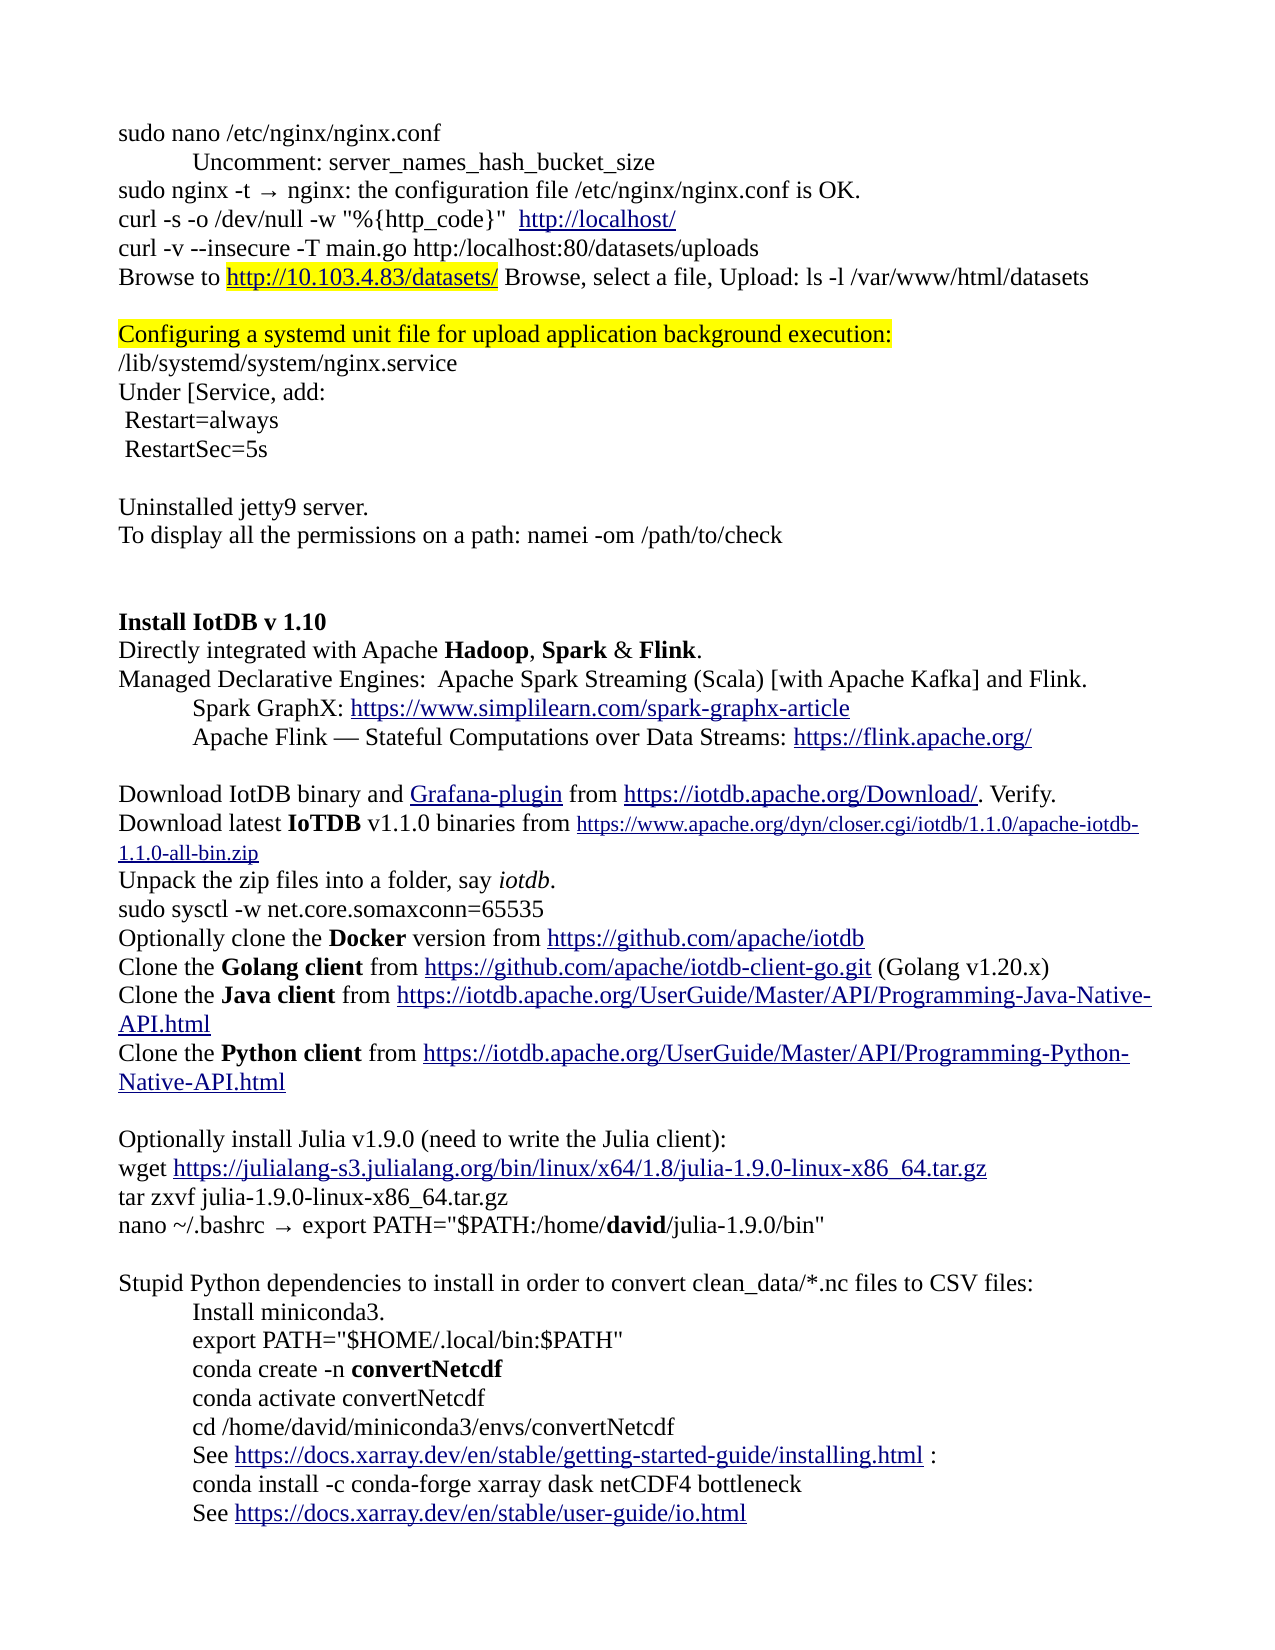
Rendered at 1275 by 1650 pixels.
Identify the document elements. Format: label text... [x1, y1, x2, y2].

text nano ~/.bashrc → export PATH="$PATH:/home/david/julia-1.9.0/bin" [118, 1211, 1157, 1239]
text /lib/systemd/system/nginx.service [118, 348, 1157, 377]
text Configuring a systemd unit file for upload application background execution: [118, 319, 1157, 348]
text wget https://julialang-s3.julialang.org/bin/linux/x64/1.8/julia-1.9.0-linux-x86_64.tar.gz [118, 1153, 1157, 1182]
text See https://docs.xarray.dev/en/stable/user-guide/io.html [192, 1498, 1157, 1527]
text cd /home/david/miniconda3/envs/convertNetcdf [192, 1412, 1157, 1441]
text Spark GraphX: https://www.simplilearn.com/spark-graphx-article [192, 693, 1157, 722]
text RestartSec=5s [118, 434, 1157, 463]
text Download IotDB binary and Grafana-plugin from https://iotdb.apache.org/Download/. Verify. [118, 779, 1157, 808]
text To display all the permissions on a path: namei -om /path/to/check [118, 521, 1157, 549]
text Clone the Java client from https://iotdb.apache.org/UserGuide/Master/API/Programming-Java-Native-API.html [118, 981, 1157, 1038]
text Managed Declarative Engines: Apache Spark Streaming (Scala) [with Apache Kafka] and Flink. [118, 664, 1157, 693]
text Optionally install Julia v1.9.0 (need to write the Julia client): [118, 1124, 1157, 1153]
text Uninstalled jetty9 server. [118, 492, 1157, 521]
text conda create -n convertNetcdf [192, 1354, 1157, 1383]
text Stupid Python dependencies to install in order to convert clean_data/*.nc files to CSV files: [118, 1268, 1157, 1297]
text export PATH="$HOME/.local/bin:$PATH" [192, 1326, 1157, 1354]
text curl -s -o /dev/null -w "%{http_code}" http://localhost/ [118, 204, 1157, 233]
text conda activate convertNetcdf [192, 1383, 1157, 1412]
text Download latest IoTDB v1.1.0 binaries from https://www.apache.org/dyn/closer.cgi/iotdb/1.1.0/apache-iotdb-1.1.0-all-bin.zip [118, 808, 1157, 866]
text sudo sysctl -w net.core.somaxconn=65535 [118, 894, 1157, 923]
text Install miniconda3. [192, 1297, 1157, 1326]
text Directly integrated with Apache Hadoop, Spark & Flink. [118, 636, 1157, 664]
text Optionally clone the Docker version from https://github.com/apache/iotdb [118, 923, 1157, 952]
text Unpack the zip files into a folder, say iotdb. [118, 866, 1157, 894]
text conda install -c conda-forge xarray dask netCDF4 bottleneck [192, 1469, 1157, 1498]
text sudo nginx -t → nginx: the configuration file /etc/nginx/nginx.conf is OK. [118, 176, 1157, 204]
text Restart=always [118, 406, 1157, 434]
text Browse to http://10.103.4.83/datasets/ Browse, select a file, Upload: ls -l /var/www/html/datasets [118, 262, 1157, 291]
text Apache Flink — Stateful Computations over Data Streams: https://flink.apache.org/ [192, 722, 1157, 751]
text sudo nano /etc/nginx/nginx.conf [118, 118, 1157, 147]
text Clone the Golang client from https://github.com/apache/iotdb-client-go.git (Golang v1.20.x) [118, 952, 1157, 981]
text Under [Service, add: [118, 377, 1157, 406]
text tar zxvf julia-1.9.0-linux-x86_64.tar.gz [118, 1182, 1157, 1211]
text Install IotDB v 1.10 [118, 607, 1157, 636]
text Uncomment: server_names_hash_bucket_size [118, 147, 1157, 176]
text curl -v --insecure -T main.go http:/localhost:80/datasets/uploads [118, 233, 1157, 262]
text Clone the Python client from https://iotdb.apache.org/UserGuide/Master/API/Programming-Python-Native-API.html [118, 1038, 1157, 1096]
text See https://docs.xarray.dev/en/stable/getting-started-guide/installing.html : [192, 1441, 1157, 1469]
